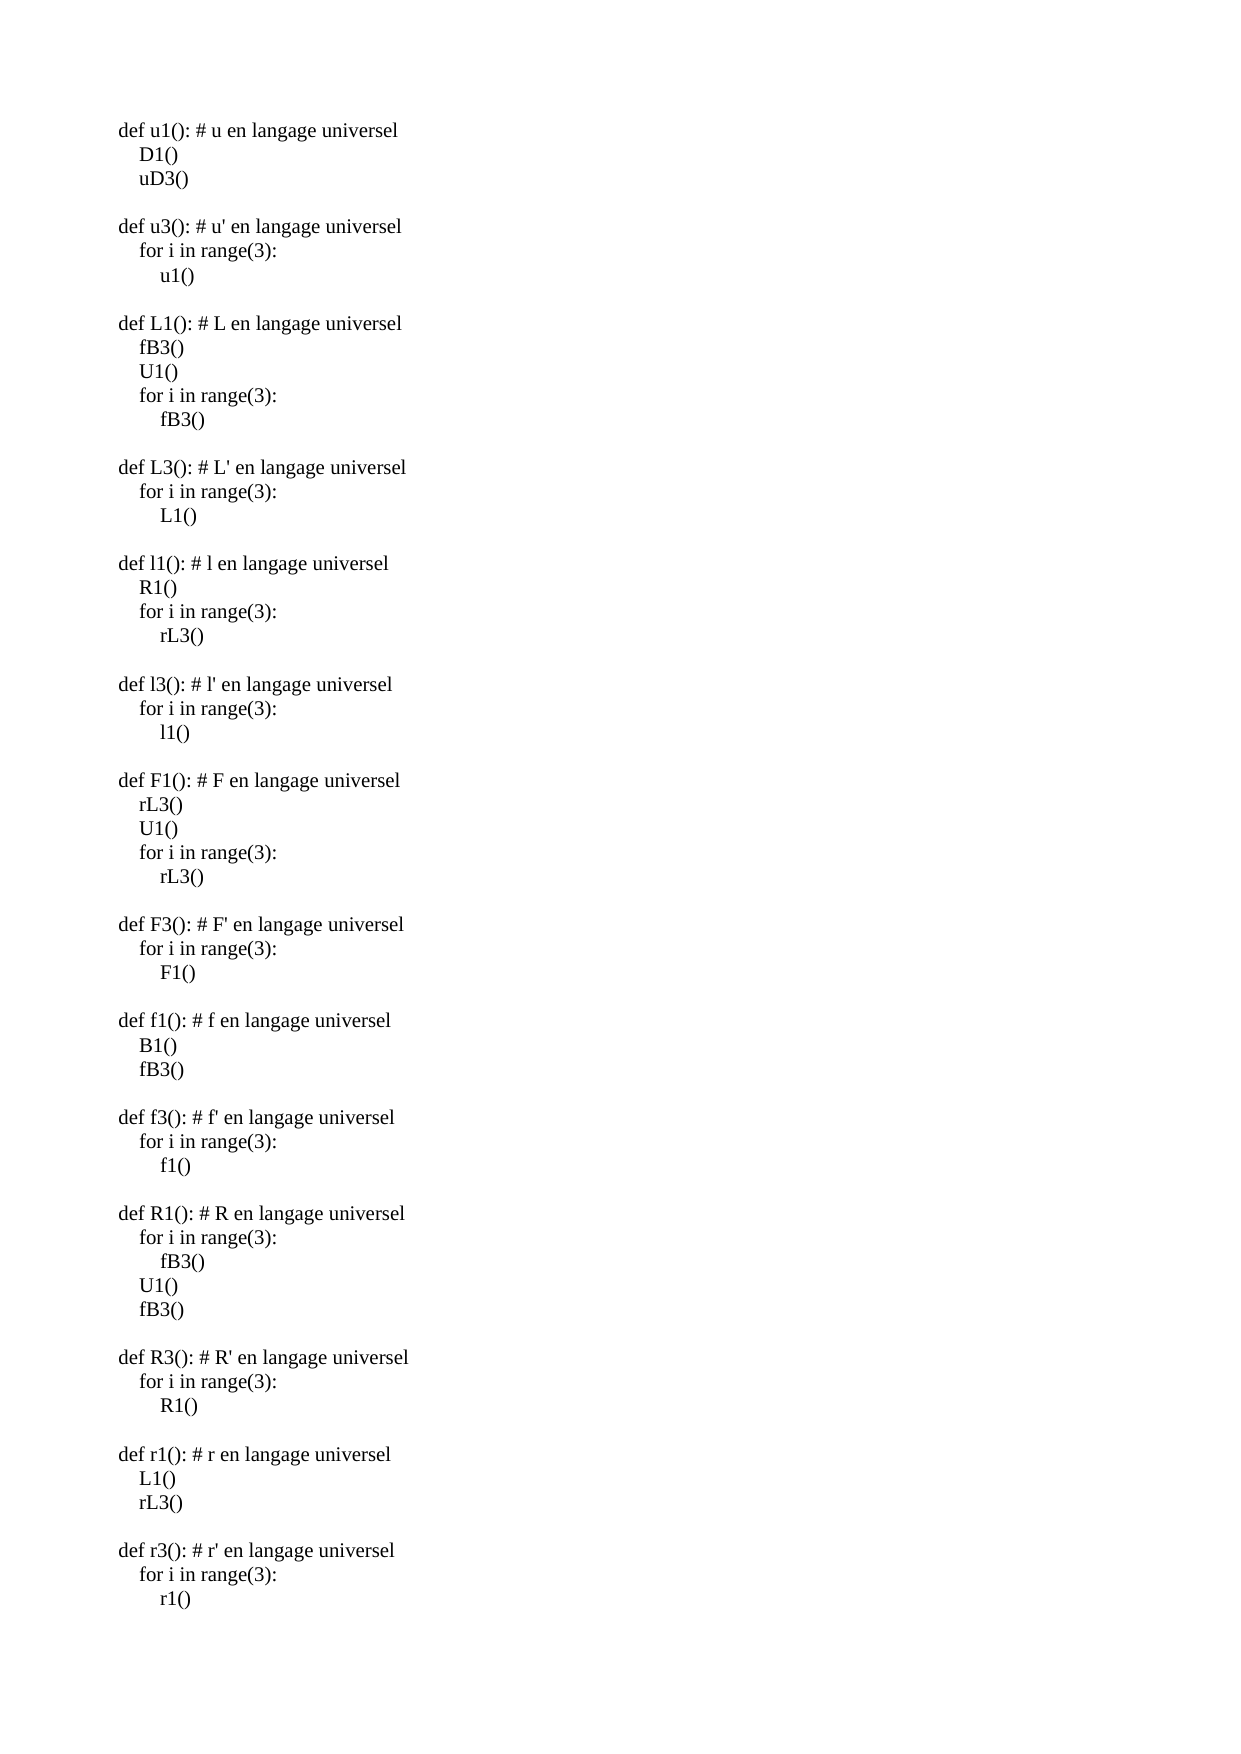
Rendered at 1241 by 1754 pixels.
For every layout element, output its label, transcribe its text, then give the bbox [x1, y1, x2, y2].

text for i in range(3): [118, 936, 1122, 960]
text for i in range(3): [118, 383, 1122, 407]
text for i in range(3): [118, 238, 1122, 262]
text uD3() [118, 166, 1122, 190]
text fB3() [118, 335, 1122, 359]
text def r3(): # r' en langage universel [118, 1538, 1122, 1562]
text rL3() [118, 792, 1122, 816]
text def l3(): # l' en langage universel [118, 672, 1122, 696]
text for i in range(3): [118, 479, 1122, 503]
text D1() [118, 142, 1122, 166]
text for i in range(3): [118, 1369, 1122, 1393]
text rL3() [118, 1490, 1122, 1514]
text U1() [118, 1273, 1122, 1297]
text def f1(): # f en langage universel [118, 1008, 1122, 1032]
text for i in range(3): [118, 599, 1122, 623]
text B1() [118, 1032, 1122, 1057]
text f1() [118, 1153, 1122, 1177]
text R1() [118, 1393, 1122, 1417]
text u1() [118, 262, 1122, 287]
text fB3() [118, 1249, 1122, 1273]
text def r1(): # r en langage universel [118, 1442, 1122, 1466]
text def F1(): # F en langage universel [118, 768, 1122, 792]
text def f3(): # f' en langage universel [118, 1105, 1122, 1129]
text def u1(): # u en langage universel [118, 118, 1122, 142]
text rL3() [118, 864, 1122, 888]
text for i in range(3): [118, 1129, 1122, 1153]
text def L1(): # L en langage universel [118, 311, 1122, 335]
text fB3() [118, 1297, 1122, 1321]
text def L3(): # L' en langage universel [118, 455, 1122, 479]
text for i in range(3): [118, 1225, 1122, 1249]
text for i in range(3): [118, 840, 1122, 864]
text fB3() [118, 1057, 1122, 1081]
text F1() [118, 960, 1122, 984]
text L1() [118, 503, 1122, 527]
text U1() [118, 816, 1122, 840]
text def F3(): # F' en langage universel [118, 912, 1122, 936]
text def l1(): # l en langage universel [118, 551, 1122, 575]
text r1() [118, 1586, 1122, 1610]
text U1() [118, 359, 1122, 383]
text R1() [118, 575, 1122, 599]
text def R1(): # R en langage universel [118, 1201, 1122, 1225]
text rL3() [118, 623, 1122, 647]
text def u3(): # u' en langage universel [118, 214, 1122, 238]
text for i in range(3): [118, 696, 1122, 720]
text L1() [118, 1466, 1122, 1490]
text def R3(): # R' en langage universel [118, 1345, 1122, 1369]
text l1() [118, 720, 1122, 744]
text for i in range(3): [118, 1562, 1122, 1586]
text fB3() [118, 407, 1122, 431]
